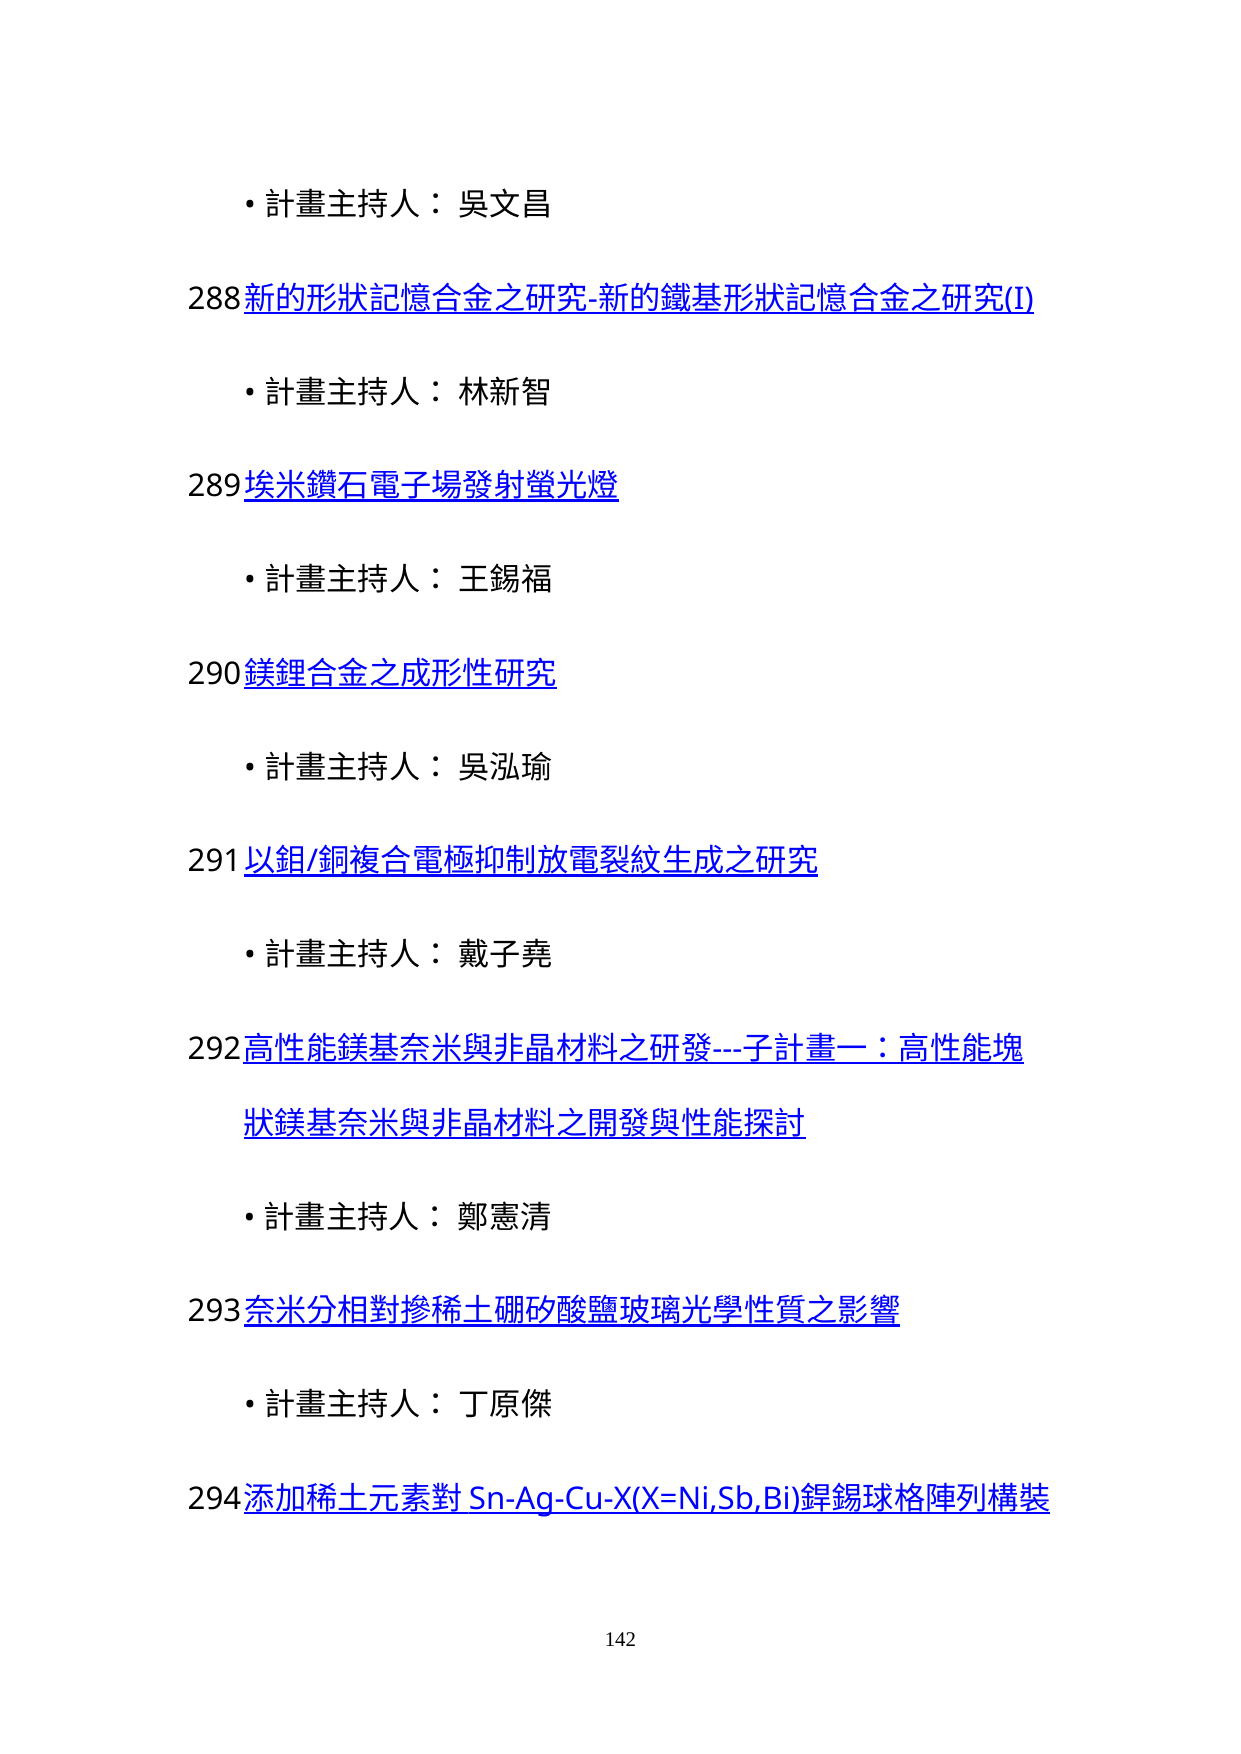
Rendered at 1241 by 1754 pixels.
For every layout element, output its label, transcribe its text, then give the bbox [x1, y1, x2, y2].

text • 計畫主持人： 戴子堯 [187, 914, 1053, 989]
text • 計畫主持人： 王錫福 [187, 539, 1053, 614]
text • 計畫主持人： 吳文昌 [187, 164, 1053, 239]
text • 計畫主持人： 吳泓瑜 [187, 727, 1053, 802]
text • 計畫主持人： 林新智 [187, 352, 1053, 427]
text 289 埃米鑽石電子場發射螢光燈 [187, 446, 1053, 521]
text 293 奈米分相對摻稀土硼矽酸鹽玻璃光學性質之影響 [187, 1271, 1053, 1346]
text 290 鎂鋰合金之成形性研究 [187, 633, 1053, 708]
text • 計畫主持人： 鄭憲清 [187, 1177, 1053, 1252]
text 288 新的形狀記憶合金之研究-新的鐵基形狀記憶合金之研究(I) [187, 258, 1053, 333]
text 294 添加稀土元素對Sn-Ag-Cu-X(X=Ni,Sb,Bi)銲錫球格陣列構裝 [187, 1458, 1053, 1533]
text • 計畫主持人： 丁原傑 [187, 1364, 1053, 1439]
text 291 以鉬/銅複合電極抑制放電裂紋生成之研究 [187, 821, 1053, 896]
text 292 高性能鎂基奈米與非晶材料之研發---子計畫一：高性能塊狀鎂基奈米與非晶材料之開發與性能探討 [187, 1008, 1053, 1158]
